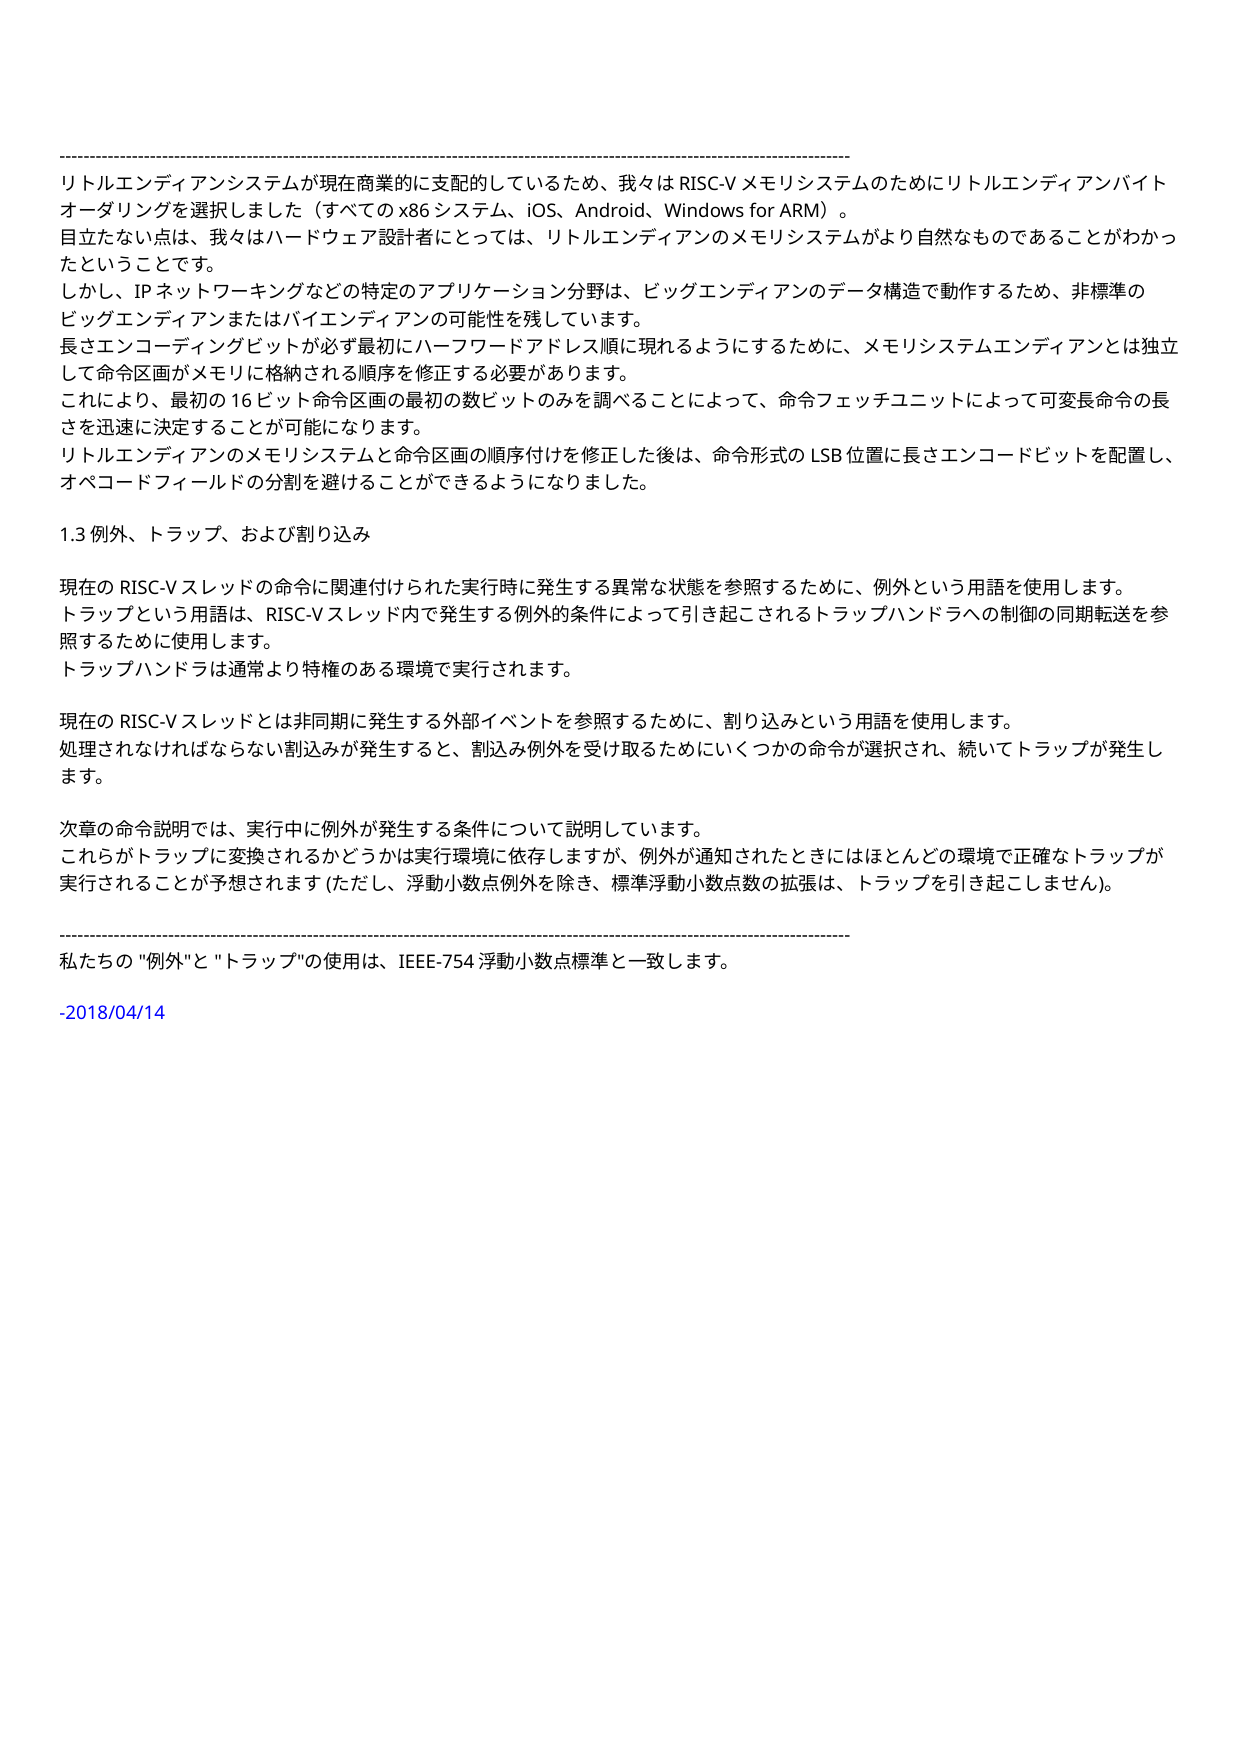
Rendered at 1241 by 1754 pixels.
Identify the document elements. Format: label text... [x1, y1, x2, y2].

text これにより、最初の16ビット命令区画の最初の数ビットのみを調べることによって、命令フェッチユニットによって可変長命令の長さを迅速に決定することが可能になります。 [59, 386, 1181, 440]
text リトルエンディアンのメモリシステムと命令区画の順序付けを修正した後は、命令形式のLSB位置に長さエンコードビットを配置し、オペコードフィールドの分割を避けることができるようになりました。 [59, 440, 1181, 494]
text 長さエンコーディングビットが必ず最初にハーフワードアドレス順に現れるようにするために、メモリシステムエンディアンとは独立して命令区画がメモリに格納される順序を修正する必要があります。 [59, 331, 1181, 386]
text トラップハンドラは通常より特権のある環境で実行されます。 [59, 654, 1181, 682]
text リトルエンディアンシステムが現在商業的に支配的しているため、我々はRISC-Vメモリシステムのためにリトルエンディアンバイトオーダリングを選択しました（すべてのx86システム、iOS、Android、Windows for ARM）。 [59, 168, 1181, 223]
text 現在のRISC-Vスレッドとは非同期に発生する外部イベントを参照するために、割り込みという用語を使用します。 [59, 707, 1181, 734]
text -2018/04/14 [59, 999, 1181, 1025]
text これらがトラップに変換されるかどうかは実行環境に依存しますが、例外が通知されたときにはほとんどの環境で正確なトラップが実行されることが予想されます (ただし、浮動小数点例外を除き、標準浮動小数点数の拡張は、トラップを引き起こしません)。 [59, 841, 1181, 896]
text 私たちの "例外"と "トラップ"の使用は、IEEE-754浮動小数点標準と一致します。 [59, 947, 1181, 974]
text 次章の命令説明では、実行中に例外が発生する条件について説明しています。 [59, 814, 1181, 841]
text 現在のRISC-Vスレッドの命令に関連付けられた実行時に発生する異常な状態を参照するために、例外という用語を使用します。 [59, 573, 1181, 600]
text 1.3 例外、トラップ、および割り込み [59, 520, 1181, 547]
text しかし、IPネットワーキングなどの特定のアプリケーション分野は、ビッグエンディアンのデータ構造で動作するため、非標準のビッグエンディアンまたはバイエンディアンの可能性を残しています。 [59, 277, 1181, 331]
text ----------------------------------------------------------------------------------------------------------------------------------- [59, 143, 1181, 168]
text ----------------------------------------------------------------------------------------------------------------------------------- [59, 921, 1181, 947]
text トラップという用語は、RISC-Vスレッド内で発生する例外的条件によって引き起こされるトラップハンドラへの制御の同期転送を参照するために使用します。 [59, 600, 1181, 654]
text 処理されなければならない割込みが発生すると、割込み例外を受け取るためにいくつかの命令が選択され、続いてトラップが発生します。 [59, 734, 1181, 789]
text 目立たない点は、我々はハードウェア設計者にとっては、リトルエンディアンのメモリシステムがより自然なものであることがわかったということです。 [59, 223, 1181, 277]
